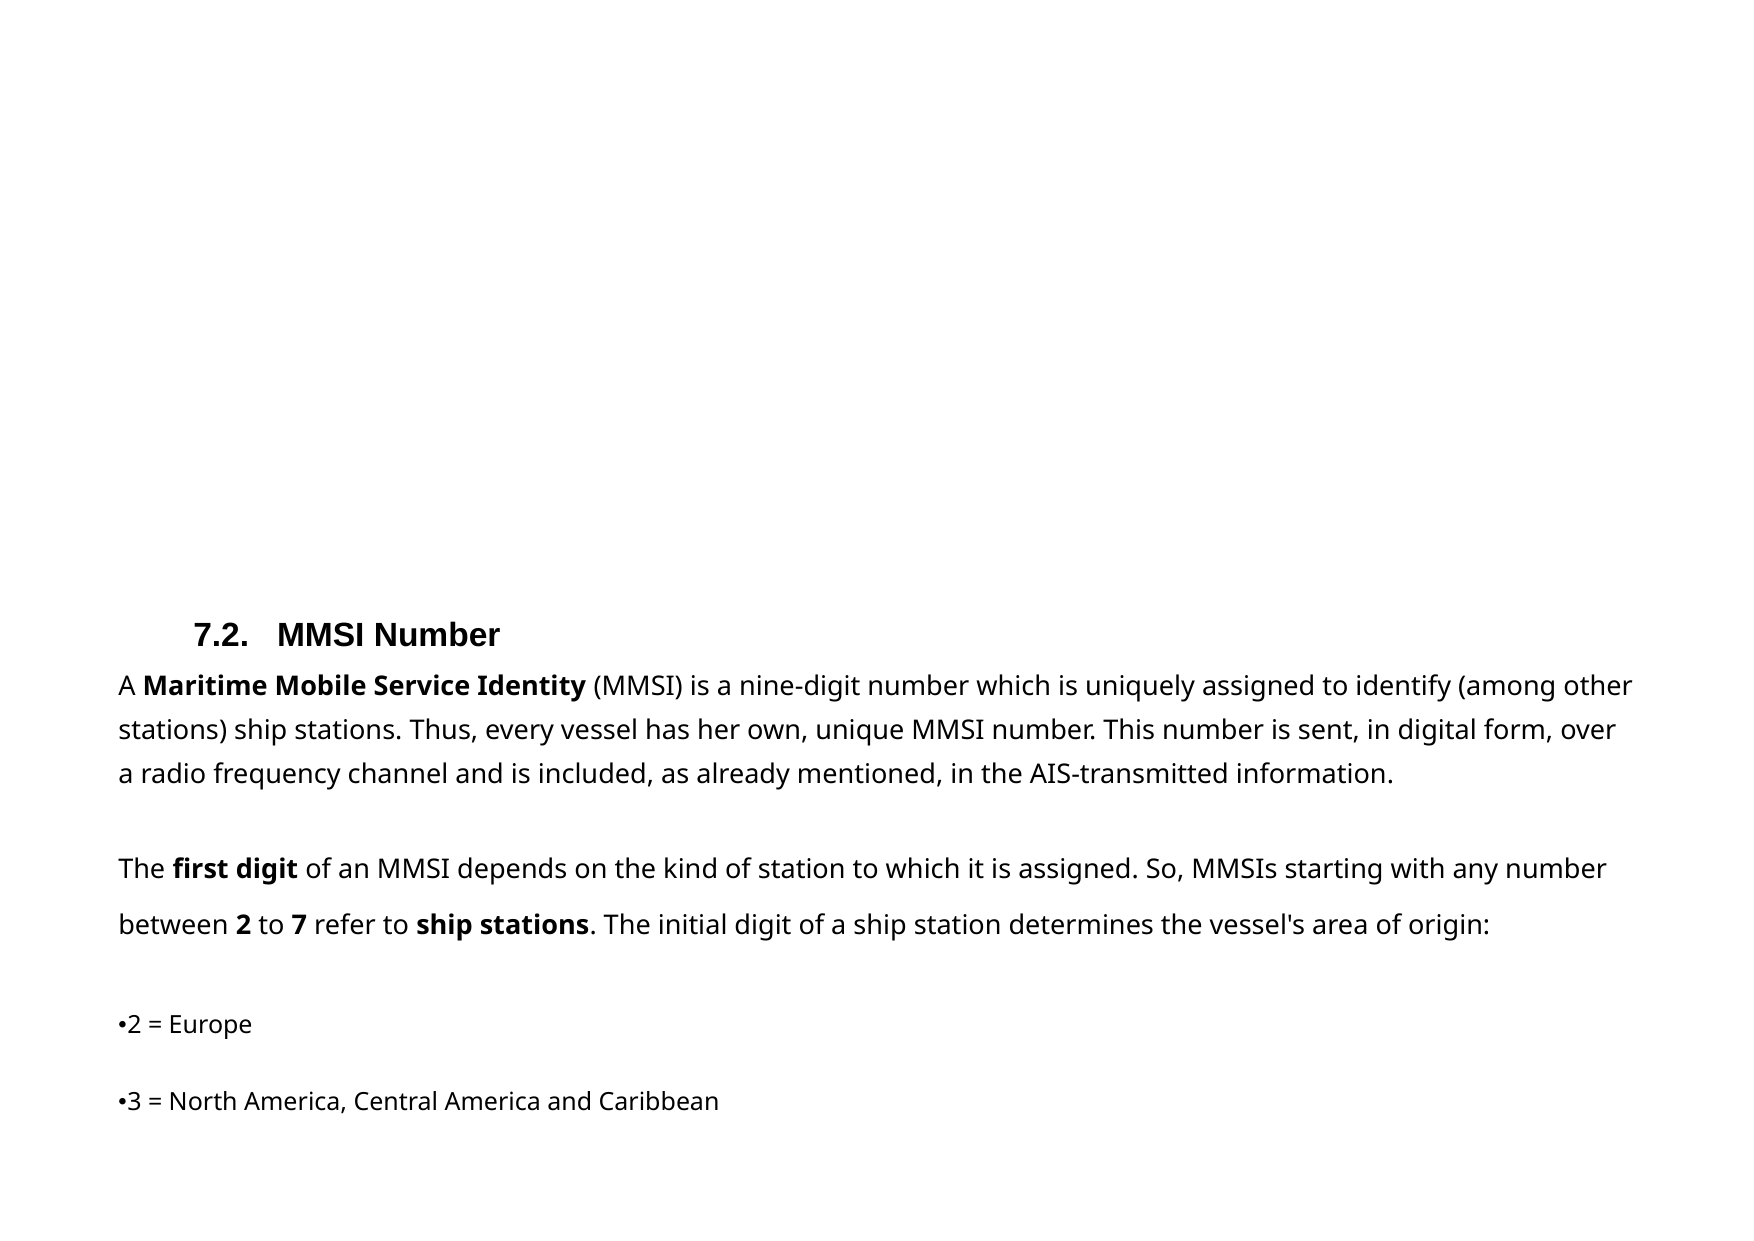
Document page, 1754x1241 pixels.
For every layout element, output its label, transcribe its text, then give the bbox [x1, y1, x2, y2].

list 2 = Europe [118, 984, 1636, 1040]
text The first digit of an MMSI depends on the kind of station to which it is assigned. So, MMSIs starting with any number between 2 to 7 refer to ship stations. The initial digit of a ship station determines the vessel's area of origin: [118, 830, 1636, 942]
text A Maritime Mobile Service Identity (MMSI) is a nine-digit number which is uniquely assigned to identify (among other stations) ship stations. Thus, every vessel has her own, unique MMSI number. This number is sent, in digital form, over a radio frequency channel and is included, as already mentioned, in the AIS-transmitted information. [118, 666, 1636, 791]
list 3 = North America, Central America and Caribbean [118, 1061, 1636, 1117]
subtitle MMSI Number [193, 615, 1636, 654]
